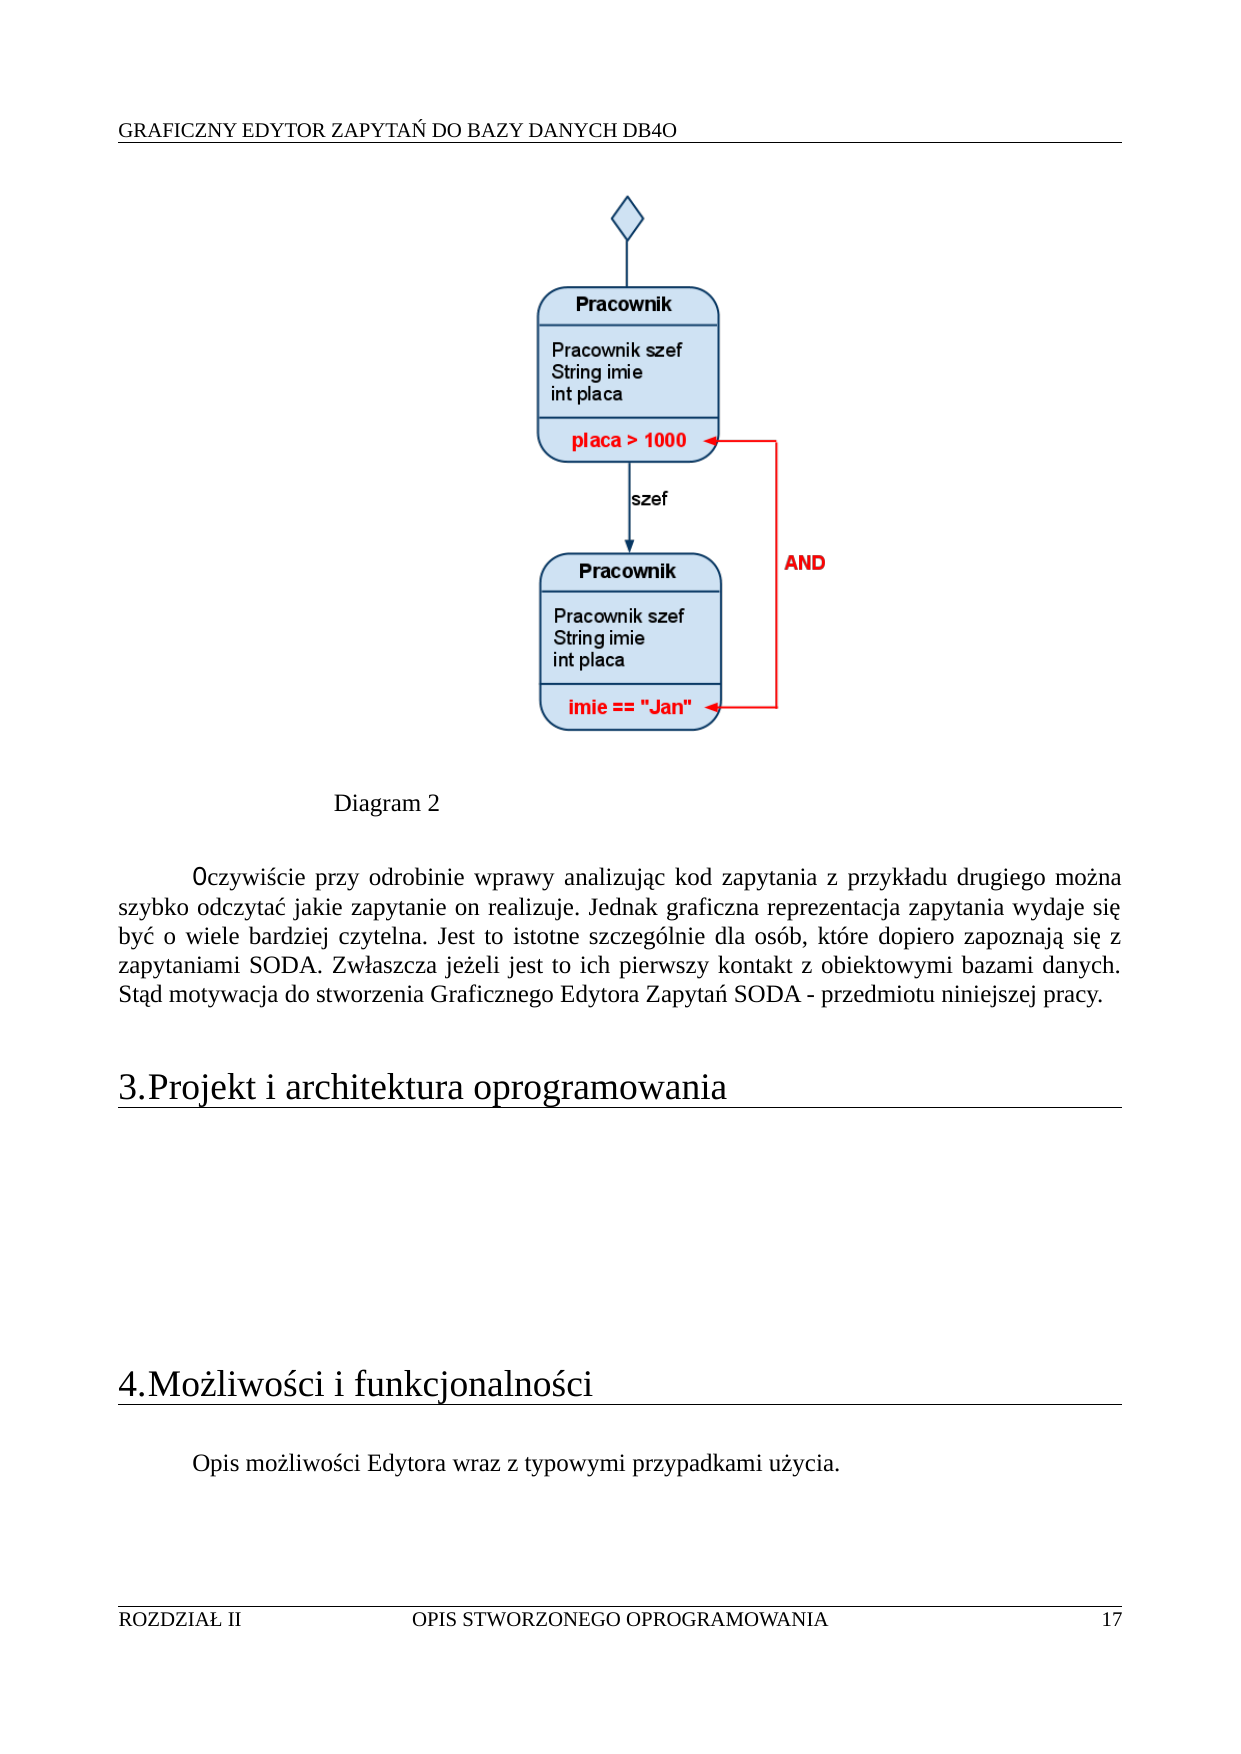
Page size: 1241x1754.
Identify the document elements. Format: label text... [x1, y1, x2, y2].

text Diagram 2 [334, 789, 907, 817]
picture [333, 177, 907, 789]
subtitle Projekt i architektura oprogramowania [118, 1064, 1122, 1107]
subtitle Możliwości i funkcjonalności [118, 1361, 1122, 1404]
text Opis możliwości Edytora wraz z typowymi przypadkami użycia. [118, 1448, 1122, 1477]
text Oczywiście przy odrobinie wprawy analizując kod zapytania z przykładu drugiego można szybko odczytać jakie zapytanie on realizuje. Jednak graficzna reprezentacja zapytania wydaje się być o wiele bardziej czytelna. Jest to istotne szczególnie dla osób, które dopiero zapoznają się z zapytaniami SODA. Zwłaszcza jeżeli jest to ich pierwszy kontakt z obiektowymi bazami danych. Stąd motywacja do stworzenia Graficznego Edytora Zapytań SODA - przedmiotu niniejszej pracy. [118, 858, 1122, 1007]
